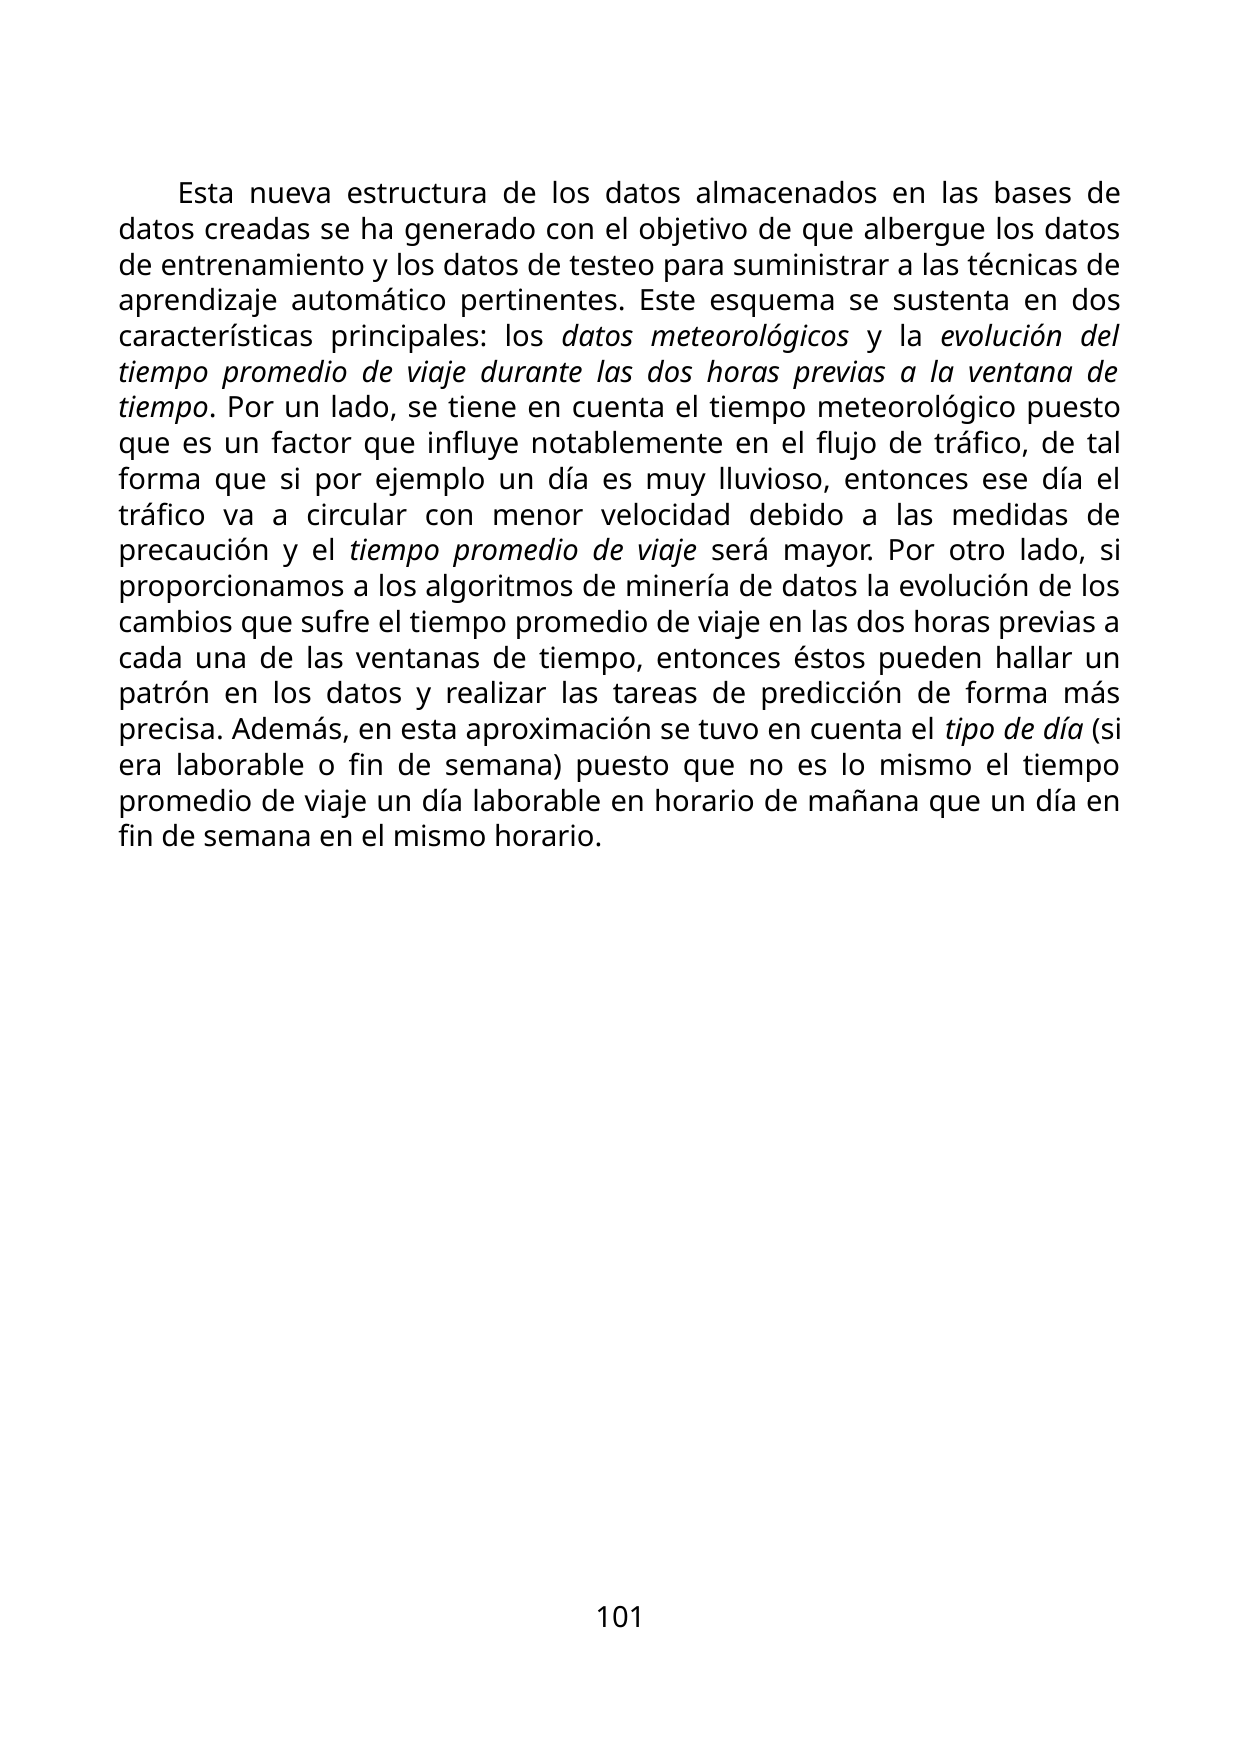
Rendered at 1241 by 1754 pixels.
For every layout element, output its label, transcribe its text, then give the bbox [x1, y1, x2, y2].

text Esta nueva estructura de los datos almacenados en las bases de datos creadas se ha generado con el objetivo de que albergue los datos de entrenamiento y los datos de testeo para suministrar a las técnicas de aprendizaje automático pertinentes. Este esquema se sustenta en dos características principales: los datos meteorológicos y la evolución del tiempo promedio de viaje durante las dos horas previas a la ventana de tiempo. Por un lado, se tiene en cuenta el tiempo meteorológico puesto que es un factor que influye notablemente en el flujo de tráfico, de tal forma que si por ejemplo un día es muy lluvioso, entonces ese día el tráfico va a circular con menor velocidad debido a las medidas de precaución y el tiempo promedio de viaje será mayor. Por otro lado, si proporcionamos a los algoritmos de minería de datos la evolución de los cambios que sufre el tiempo promedio de viaje en las dos horas previas a cada una de las ventanas de tiempo, entonces éstos pueden hallar un patrón en los datos y realizar las tareas de predicción de forma más precisa. Además, en esta aproximación se tuvo en cuenta el tipo de día (si era laborable o fin de semana) puesto que no es lo mismo el tiempo promedio de viaje un día laborable en horario de mañana que un día en fin de semana en el mismo horario. [118, 172, 1122, 855]
